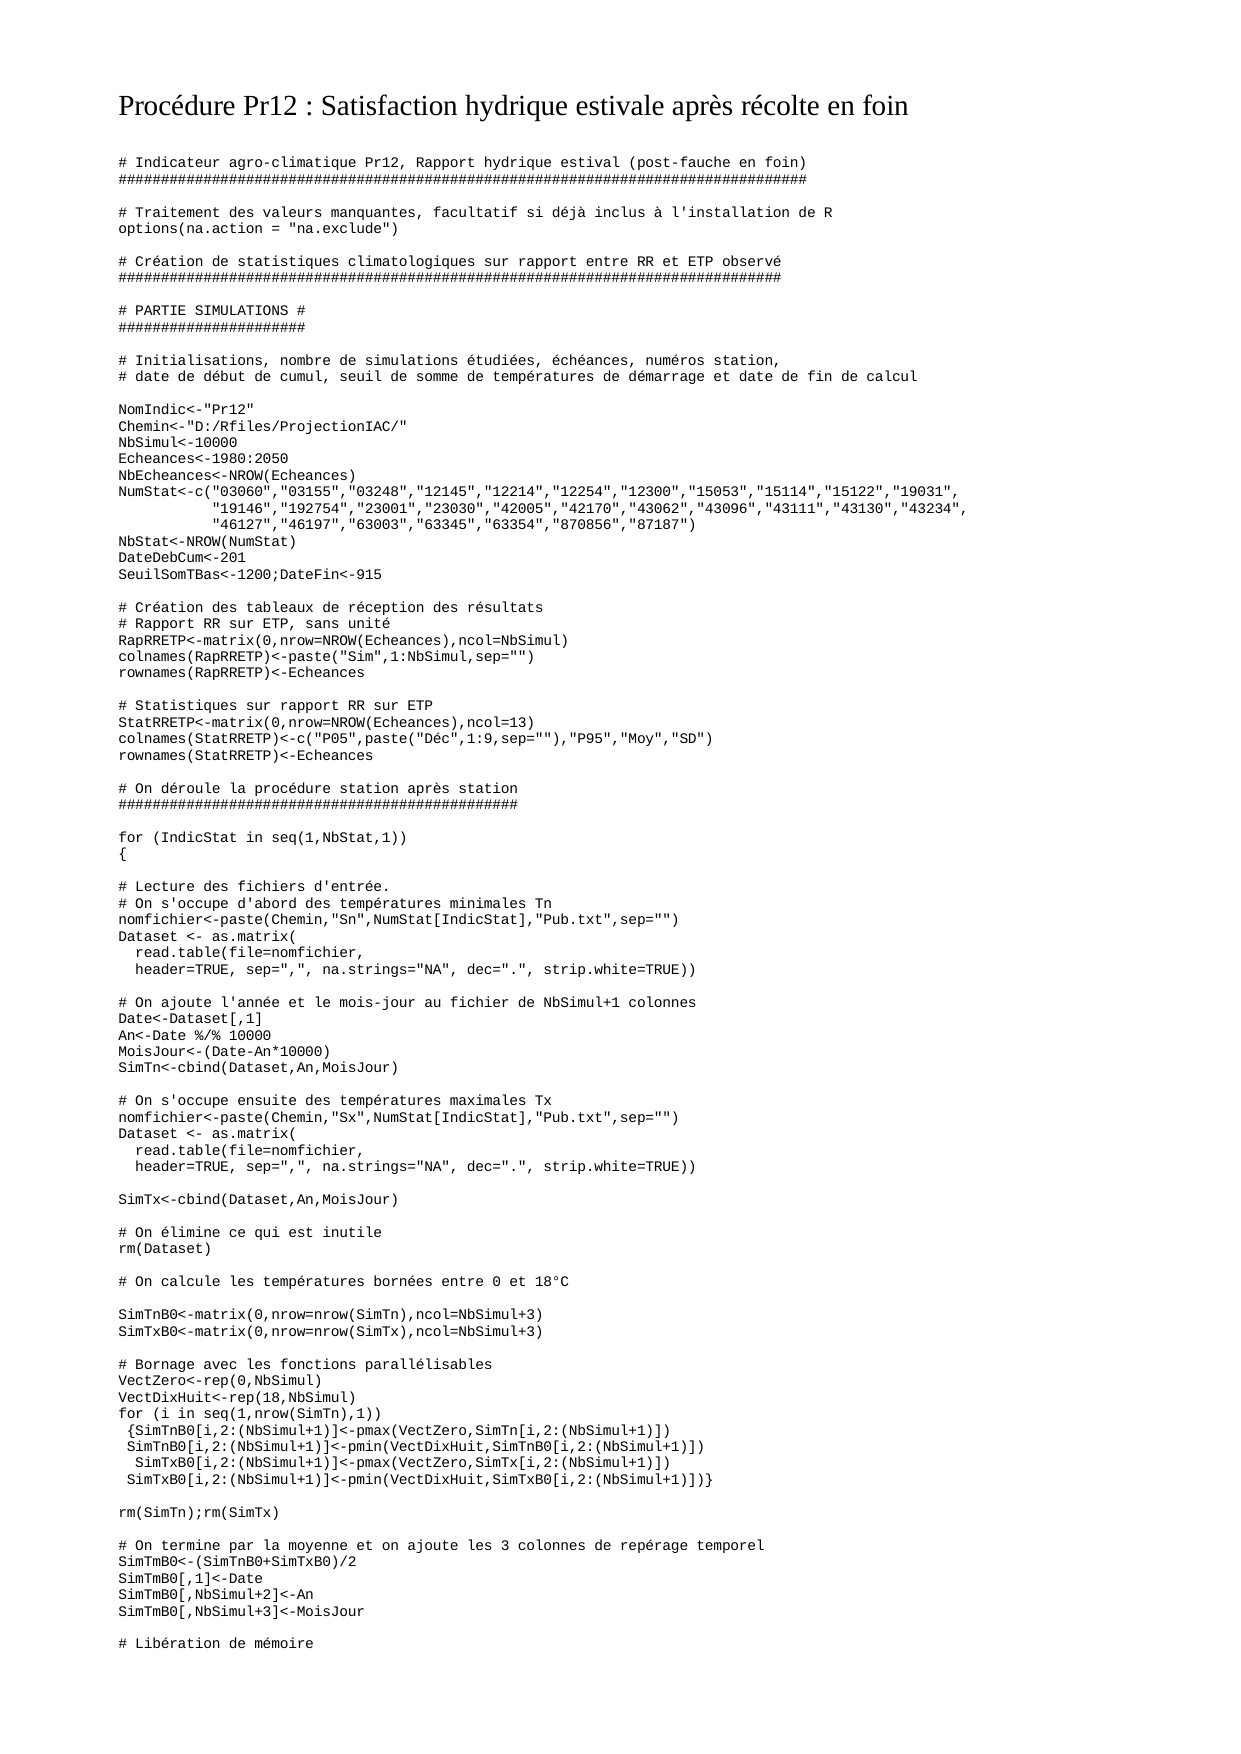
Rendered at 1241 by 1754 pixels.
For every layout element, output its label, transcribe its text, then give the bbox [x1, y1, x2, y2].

text header=TRUE, sep=",", na.strings="NA", dec=".", strip.white=TRUE)) [118, 1159, 1122, 1176]
text An<-Date %/% 10000 [118, 1028, 1122, 1044]
text "46127","46197","63003","63345","63354","870856","87187") [118, 518, 1122, 534]
text # On déroule la procédure station après station [118, 781, 1122, 797]
text SimTmB0[,NbSimul+3]<-MoisJour [118, 1604, 1122, 1620]
text Procédure Pr12 : Satisfaction hydrique estivale après récolte en foin [118, 88, 1122, 122]
text Chemin<-"D:/Rfiles/ProjectionIAC/" [118, 419, 1122, 435]
text # PARTIE SIMULATIONS # [118, 304, 1122, 320]
text SimTmB0[,1]<-Date [118, 1571, 1122, 1587]
text read.table(file=nomfichier, [118, 946, 1122, 962]
text NbSimul<-10000 [118, 435, 1122, 452]
text "19146","192754","23001","23030","42005","42170","43062","43096","43111","43130","43234", [118, 501, 1122, 518]
text MoisJour<-(Date-An*10000) [118, 1044, 1122, 1061]
text ################################################################################# [118, 172, 1122, 188]
text SimTxB0[i,2:(NbSimul+1)]<-pmin(VectDixHuit,SimTxB0[i,2:(NbSimul+1)])} [118, 1472, 1122, 1489]
text NomIndic<-"Pr12" [118, 402, 1122, 419]
text # On ajoute l'année et le mois-jour au fichier de NbSimul+1 colonnes [118, 995, 1122, 1011]
text NumStat<-c("03060","03155","03248","12145","12214","12254","12300","15053","15114","15122","19031", [118, 485, 1122, 501]
text read.table(file=nomfichier, [118, 1143, 1122, 1159]
text SimTx<-cbind(Dataset,An,MoisJour) [118, 1192, 1122, 1209]
text # Lecture des fichiers d'entrée. [118, 880, 1122, 896]
text # On termine par la moyenne et on ajoute les 3 colonnes de repérage temporel [118, 1538, 1122, 1554]
text # Initialisations, nombre de simulations étudiées, échéances, numéros station, [118, 353, 1122, 369]
text SimTn<-cbind(Dataset,An,MoisJour) [118, 1061, 1122, 1077]
text Dataset <- as.matrix( [118, 1127, 1122, 1143]
text StatRRETP<-matrix(0,nrow=NROW(Echeances),ncol=13) [118, 715, 1122, 732]
text rownames(StatRRETP)<-Echeances [118, 748, 1122, 764]
text SimTxB0[i,2:(NbSimul+1)]<-pmax(VectZero,SimTx[i,2:(NbSimul+1)]) [118, 1456, 1122, 1472]
text SimTmB0[,NbSimul+2]<-An [118, 1587, 1122, 1604]
text SimTnB0[i,2:(NbSimul+1)]<-pmin(VectDixHuit,SimTnB0[i,2:(NbSimul+1)]) [118, 1439, 1122, 1456]
text ############################################################################## [118, 271, 1122, 287]
text # On s'occupe d'abord des températures minimales Tn [118, 896, 1122, 913]
text rownames(RapRRETP)<-Echeances [118, 666, 1122, 682]
text # Création de statistiques climatologiques sur rapport entre RR et ETP observé [118, 254, 1122, 271]
text colnames(StatRRETP)<-c("P05",paste("Déc",1:9,sep=""),"P95","Moy","SD") [118, 732, 1122, 748]
text options(na.action = "na.exclude") [118, 221, 1122, 238]
text VectZero<-rep(0,NbSimul) [118, 1373, 1122, 1390]
text Dataset <- as.matrix( [118, 929, 1122, 946]
text rm(SimTn);rm(SimTx) [118, 1505, 1122, 1522]
text # On calcule les températures bornées entre 0 et 18°C [118, 1275, 1122, 1291]
text # Bornage avec les fonctions parallélisables [118, 1357, 1122, 1373]
text for (IndicStat in seq(1,NbStat,1)) [118, 830, 1122, 847]
text # Libération de mémoire [118, 1637, 1122, 1653]
text # Statistiques sur rapport RR sur ETP [118, 699, 1122, 715]
text NbEcheances<-NROW(Echeances) [118, 468, 1122, 485]
text rm(Dataset) [118, 1242, 1122, 1258]
text for (i in seq(1,nrow(SimTn),1)) [118, 1406, 1122, 1423]
text # Indicateur agro-climatique Pr12, Rapport hydrique estival (post-fauche en foin) [118, 156, 1122, 172]
text # date de début de cumul, seuil de somme de températures de démarrage et date de fin de calcul [118, 369, 1122, 386]
text header=TRUE, sep=",", na.strings="NA", dec=".", strip.white=TRUE)) [118, 962, 1122, 978]
text {SimTnB0[i,2:(NbSimul+1)]<-pmax(VectZero,SimTn[i,2:(NbSimul+1)]) [118, 1423, 1122, 1439]
text DateDebCum<-201 [118, 551, 1122, 567]
text # Rapport RR sur ETP, sans unité [118, 616, 1122, 633]
text colnames(RapRRETP)<-paste("Sim",1:NbSimul,sep="") [118, 649, 1122, 666]
text { [118, 847, 1122, 863]
text ############################################### [118, 797, 1122, 814]
text SimTnB0<-matrix(0,nrow=nrow(SimTn),ncol=NbSimul+3) [118, 1308, 1122, 1324]
text # Création des tableaux de réception des résultats [118, 600, 1122, 616]
text nomfichier<-paste(Chemin,"Sn",NumStat[IndicStat],"Pub.txt",sep="") [118, 913, 1122, 929]
text VectDixHuit<-rep(18,NbSimul) [118, 1390, 1122, 1406]
text RapRRETP<-matrix(0,nrow=NROW(Echeances),ncol=NbSimul) [118, 633, 1122, 649]
text SeuilSomTBas<-1200;DateFin<-915 [118, 567, 1122, 583]
text Echeances<-1980:2050 [118, 452, 1122, 468]
text SimTxB0<-matrix(0,nrow=nrow(SimTx),ncol=NbSimul+3) [118, 1324, 1122, 1341]
text SimTmB0<-(SimTnB0+SimTxB0)/2 [118, 1554, 1122, 1571]
text # On élimine ce qui est inutile [118, 1225, 1122, 1242]
text # Traitement des valeurs manquantes, facultatif si déjà inclus à l'installation de R [118, 205, 1122, 221]
text NbStat<-NROW(NumStat) [118, 534, 1122, 551]
text # On s'occupe ensuite des températures maximales Tx [118, 1094, 1122, 1110]
text ###################### [118, 320, 1122, 337]
text nomfichier<-paste(Chemin,"Sx",NumStat[IndicStat],"Pub.txt",sep="") [118, 1110, 1122, 1127]
text Date<-Dataset[,1] [118, 1011, 1122, 1028]
